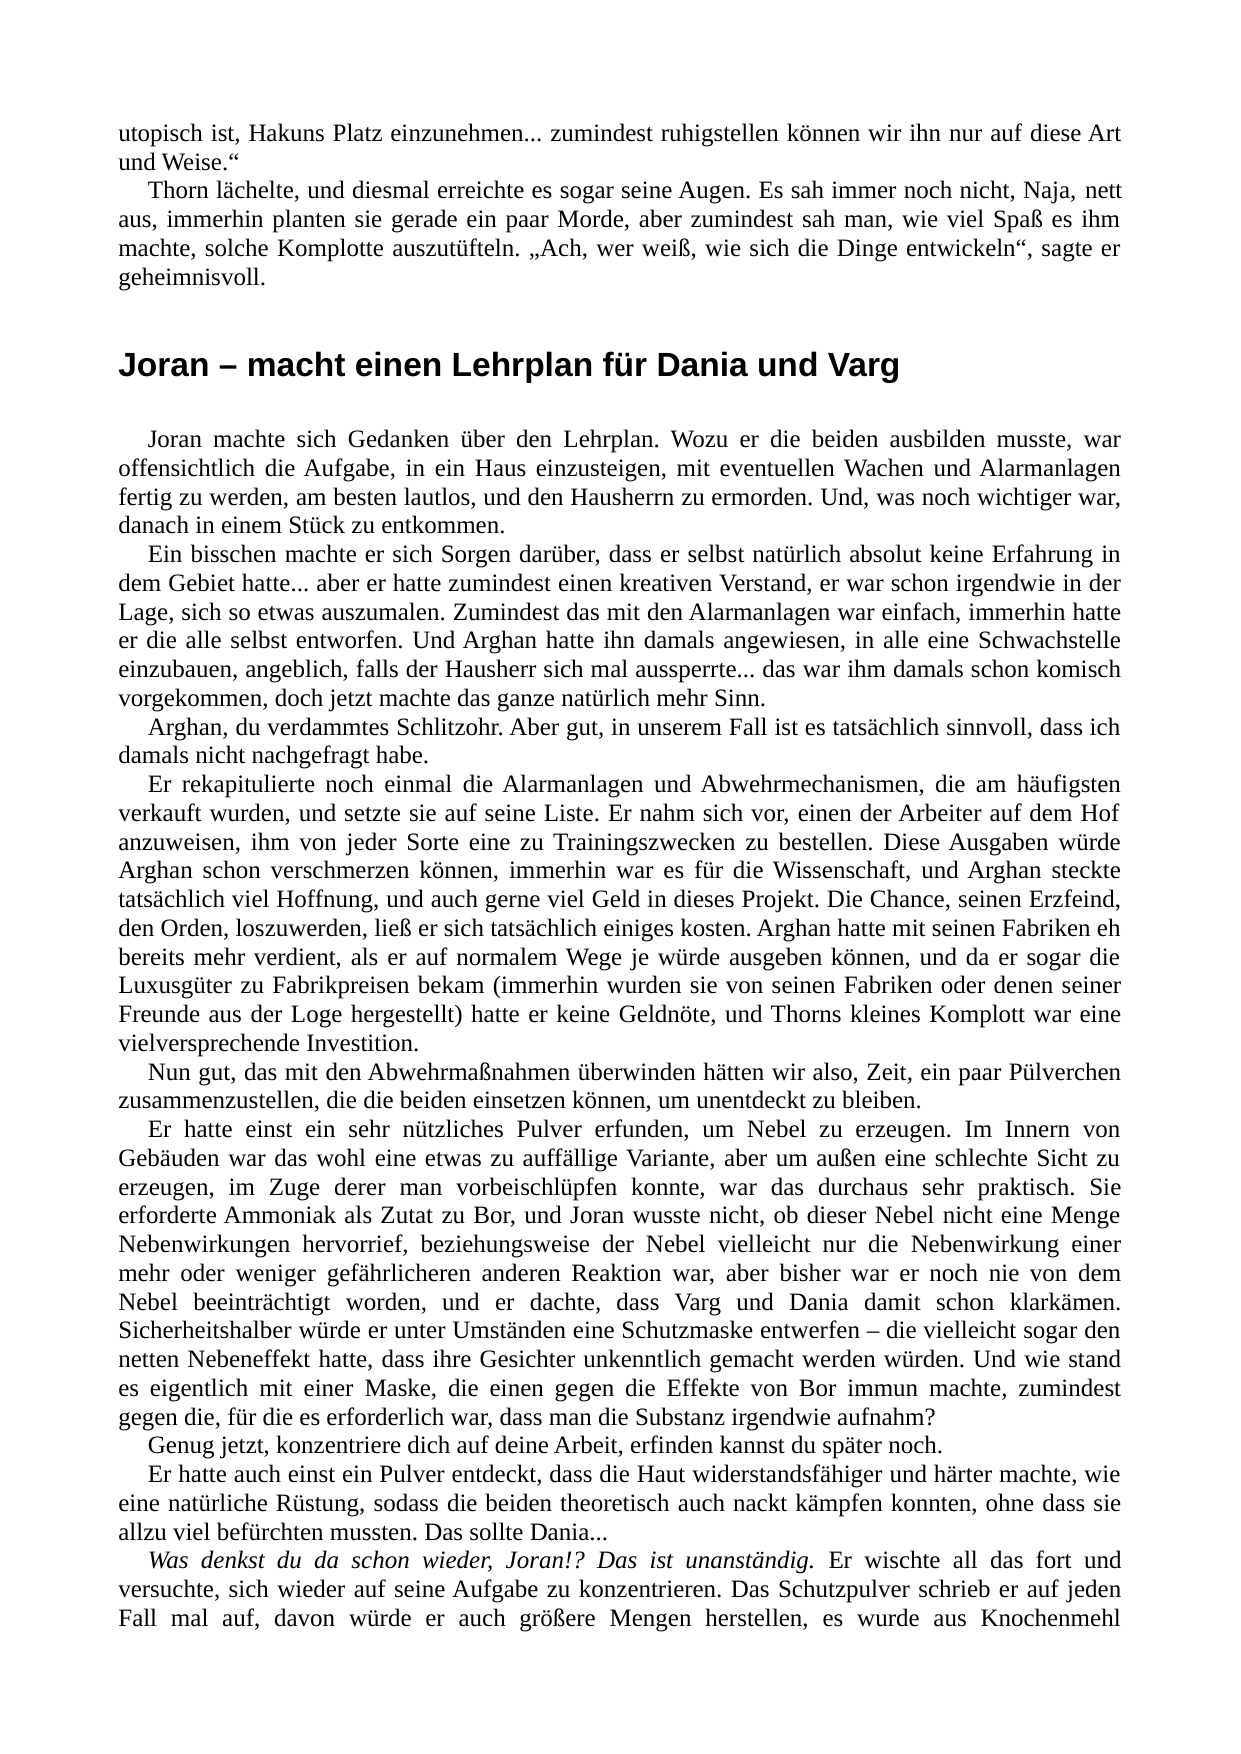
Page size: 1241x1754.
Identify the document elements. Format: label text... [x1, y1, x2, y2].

text Genug jetzt, konzentriere dich auf deine Arbeit, erfinden kannst du später noch. [118, 1431, 1122, 1459]
text Joran machte sich Gedanken über den Lehrplan. Wozu er die beiden ausbilden musste, war offensichtlich die Aufgabe, in ein Haus einzusteigen, mit eventuellen Wachen und Alarmanlagen fertig zu werden, am besten lautlos, und den Hausherrn zu ermorden. Und, was noch wichtiger war, danach in einem Stück zu entkommen. [118, 424, 1122, 539]
text Er hatte einst ein sehr nützliches Pulver erfunden, um Nebel zu erzeugen. Im Innern von Gebäuden war das wohl eine etwas zu auffällige Variante, aber um außen eine schlechte Sicht zu erzeugen, im Zuge derer man vorbeischlüpfen konnte, war das durchaus sehr praktisch. Sie erforderte Ammoniak als Zutat zu Bor, und Joran wusste nicht, ob dieser Nebel nicht eine Menge Nebenwirkungen hervorrief, beziehungsweise der Nebel vielleicht nur die Nebenwirkung einer mehr oder weniger gefährlicheren anderen Reaktion war, aber bisher war er noch nie von dem Nebel beeinträchtigt worden, und er dachte, dass Varg und Dania damit schon klarkämen. Sicherheitshalber würde er unter Umständen eine Schutzmaske entwerfen – die vielleicht sogar den netten Nebeneffekt hatte, dass ihre Gesichter unkenntlich gemacht werden würden. Und wie stand es eigentlich mit einer Maske, die einen gegen die Effekte von Bor immun machte, zumindest gegen die, für die es erforderlich war, dass man die Substanz irgendwie aufnahm? [118, 1114, 1122, 1431]
text Thorn lächelte, und diesmal erreichte es sogar seine Augen. Es sah immer noch nicht, Naja, nett aus, immerhin planten sie gerade ein paar Morde, aber zumindest sah man, wie viel Spaß es ihm machte, solche Komplotte auszutüfteln. „Ach, wer weiß, wie sich die Dinge entwickeln“, sagte er geheimnisvoll. [118, 176, 1122, 291]
text Ein bisschen machte er sich Sorgen darüber, dass er selbst natürlich absolut keine Erfahrung in dem Gebiet hatte... aber er hatte zumindest einen kreativen Verstand, er war schon irgendwie in der Lage, sich so etwas auszumalen. Zumindest das mit den Alarmanlagen war einfach, immerhin hatte er die alle selbst entworfen. Und Arghan hatte ihn damals angewiesen, in alle eine Schwachstelle einzubauen, angeblich, falls der Hausherr sich mal aussperrte... das war ihm damals schon komisch vorgekommen, doch jetzt machte das ganze natürlich mehr Sinn. [118, 539, 1122, 712]
text Was denkst du da schon wieder, Joran!? Das ist unanständig. Er wischte all das fort und versuchte, sich wieder auf seine Aufgabe zu konzentrieren. Das Schutzpulver schrieb er auf jeden Fall mal auf, davon würde er auch größere Mengen herstellen, es wurde aus Knochenmehl [118, 1546, 1122, 1632]
text Er hatte auch einst ein Pulver entdeckt, dass die Haut widerstandsfähiger und härter machte, wie eine natürliche Rüstung, sodass die beiden theoretisch auch nackt kämpfen konnten, ohne dass sie allzu viel befürchten mussten. Das sollte Dania... [118, 1459, 1122, 1546]
text Er rekapitulierte noch einmal die Alarmanlagen und Abwehrmechanismen, die am häufigsten verkauft wurden, und setzte sie auf seine Liste. Er nahm sich vor, einen der Arbeiter auf dem Hof anzuweisen, ihm von jeder Sorte eine zu Trainingszwecken zu bestellen. Diese Ausgaben würde Arghan schon verschmerzen können, immerhin war es für die Wissenschaft, und Arghan steckte tatsächlich viel Hoffnung, und auch gerne viel Geld in dieses Projekt. Die Chance, seinen Erzfeind, den Orden, loszuwerden, ließ er sich tatsächlich einiges kosten. Arghan hatte mit seinen Fabriken eh bereits mehr verdient, als er auf normalem Wege je würde ausgeben können, und da er sogar die Luxusgüter zu Fabrikpreisen bekam (immerhin wurden sie von seinen Fabriken oder denen seiner Freunde aus der Loge hergestellt) hatte er keine Geldnöte, und Thorns kleines Komplott war eine vielversprechende Investition. [118, 769, 1122, 1057]
text utopisch ist, Hakuns Platz einzunehmen... zumindest ruhigstellen können wir ihn nur auf diese Art und Weise.“ [118, 118, 1122, 176]
text Arghan, du verdammtes Schlitzohr. Aber gut, in unserem Fall ist es tatsächlich sinnvoll, dass ich damals nicht nachgefragt habe. [118, 712, 1122, 769]
subtitle Joran – macht einen Lehrplan für Dania und Varg [118, 344, 1122, 383]
text Nun gut, das mit den Abwehrmaßnahmen überwinden hätten wir also, Zeit, ein paar Pülverchen zusammenzustellen, die die beiden einsetzen können, um unentdeckt zu bleiben. [118, 1057, 1122, 1114]
